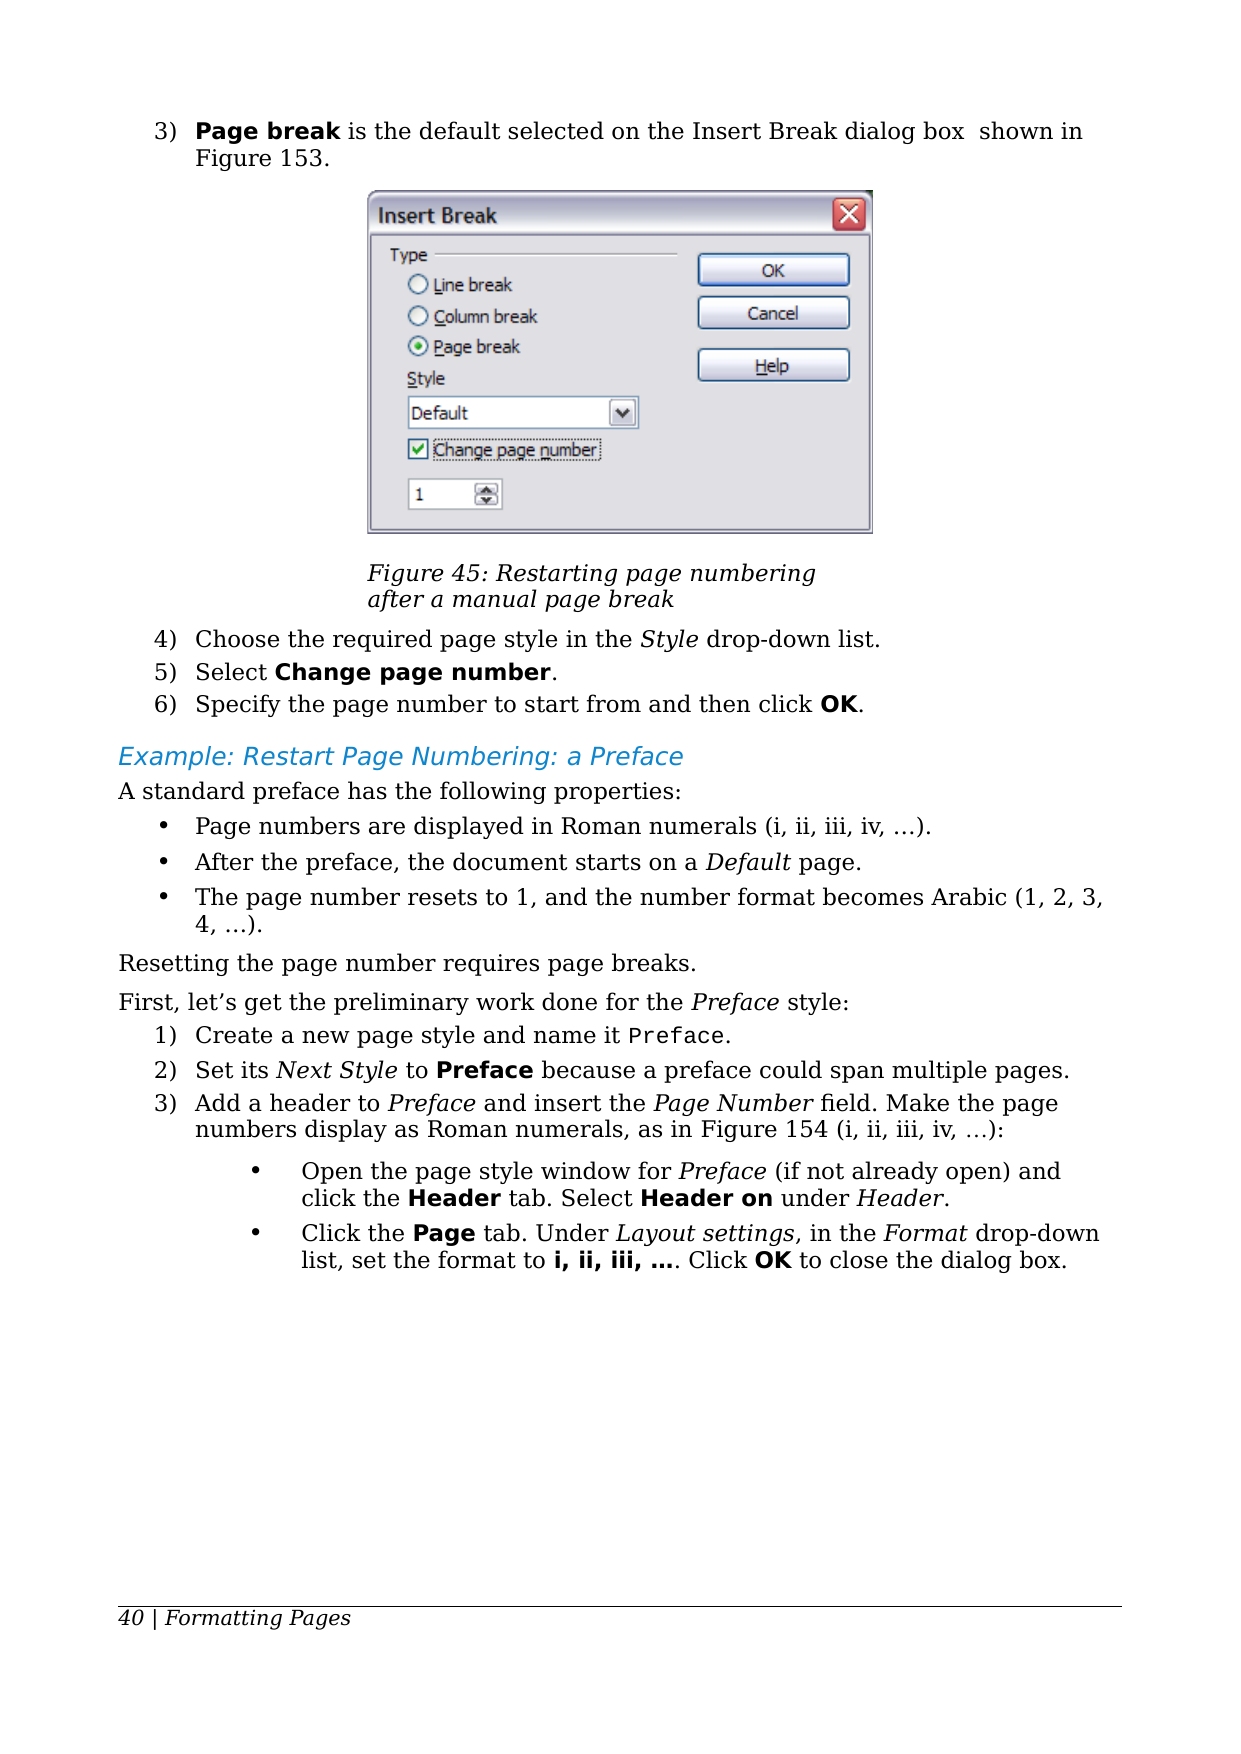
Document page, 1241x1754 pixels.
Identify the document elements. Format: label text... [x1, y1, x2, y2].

text Figure 45: Restarting page numbering after a manual page break [367, 560, 873, 613]
list The page number resets to 1, and the number format becomes Arabic (1, 2, 3, 4, …). [156, 882, 1122, 938]
list Specify the page number to start from and then click OK. [177, 692, 1122, 718]
list Page numbers are displayed in Roman numerals (i, ii, iii, iv, …). [156, 811, 1122, 840]
text Resetting the page number requires page breaks. [118, 950, 1122, 977]
picture [367, 190, 873, 534]
list Add a header to Preface and insert the Page Number field. Make the page numbers display as Roman numerals, as in Figure 154 (i, ii, iii, iv, …): [177, 1090, 1122, 1143]
list A standard preface has the following properties: [118, 778, 1122, 805]
list Choose the required page style in the Style drop-down list. [177, 626, 1122, 652]
list Page break is the default selected on the Insert Break dialog box shown in Figure 153. [177, 118, 1122, 171]
list Open the page style window for Preface (if not already open) and click the Header tab. Select Header on under Header. [248, 1156, 1122, 1212]
list Click the Page tab. Under Layout settings, in the Format drop-down list, set the format to i, ii, iii, …. Click OK to close the dialog box. [248, 1218, 1122, 1274]
list Select Change page number. [177, 659, 1122, 685]
list Set its Next Style to Preface because a preface could span multiple pages. [177, 1057, 1122, 1084]
subtitle Example: Restart Page Numbering: a Preface [118, 742, 1122, 772]
list After the preface, the document starts on a Default page. [156, 847, 1122, 876]
list First, let’s get the preliminary work done for the Preface style: [118, 989, 1122, 1016]
list Create a new page style and name it Preface. [177, 1023, 1122, 1051]
